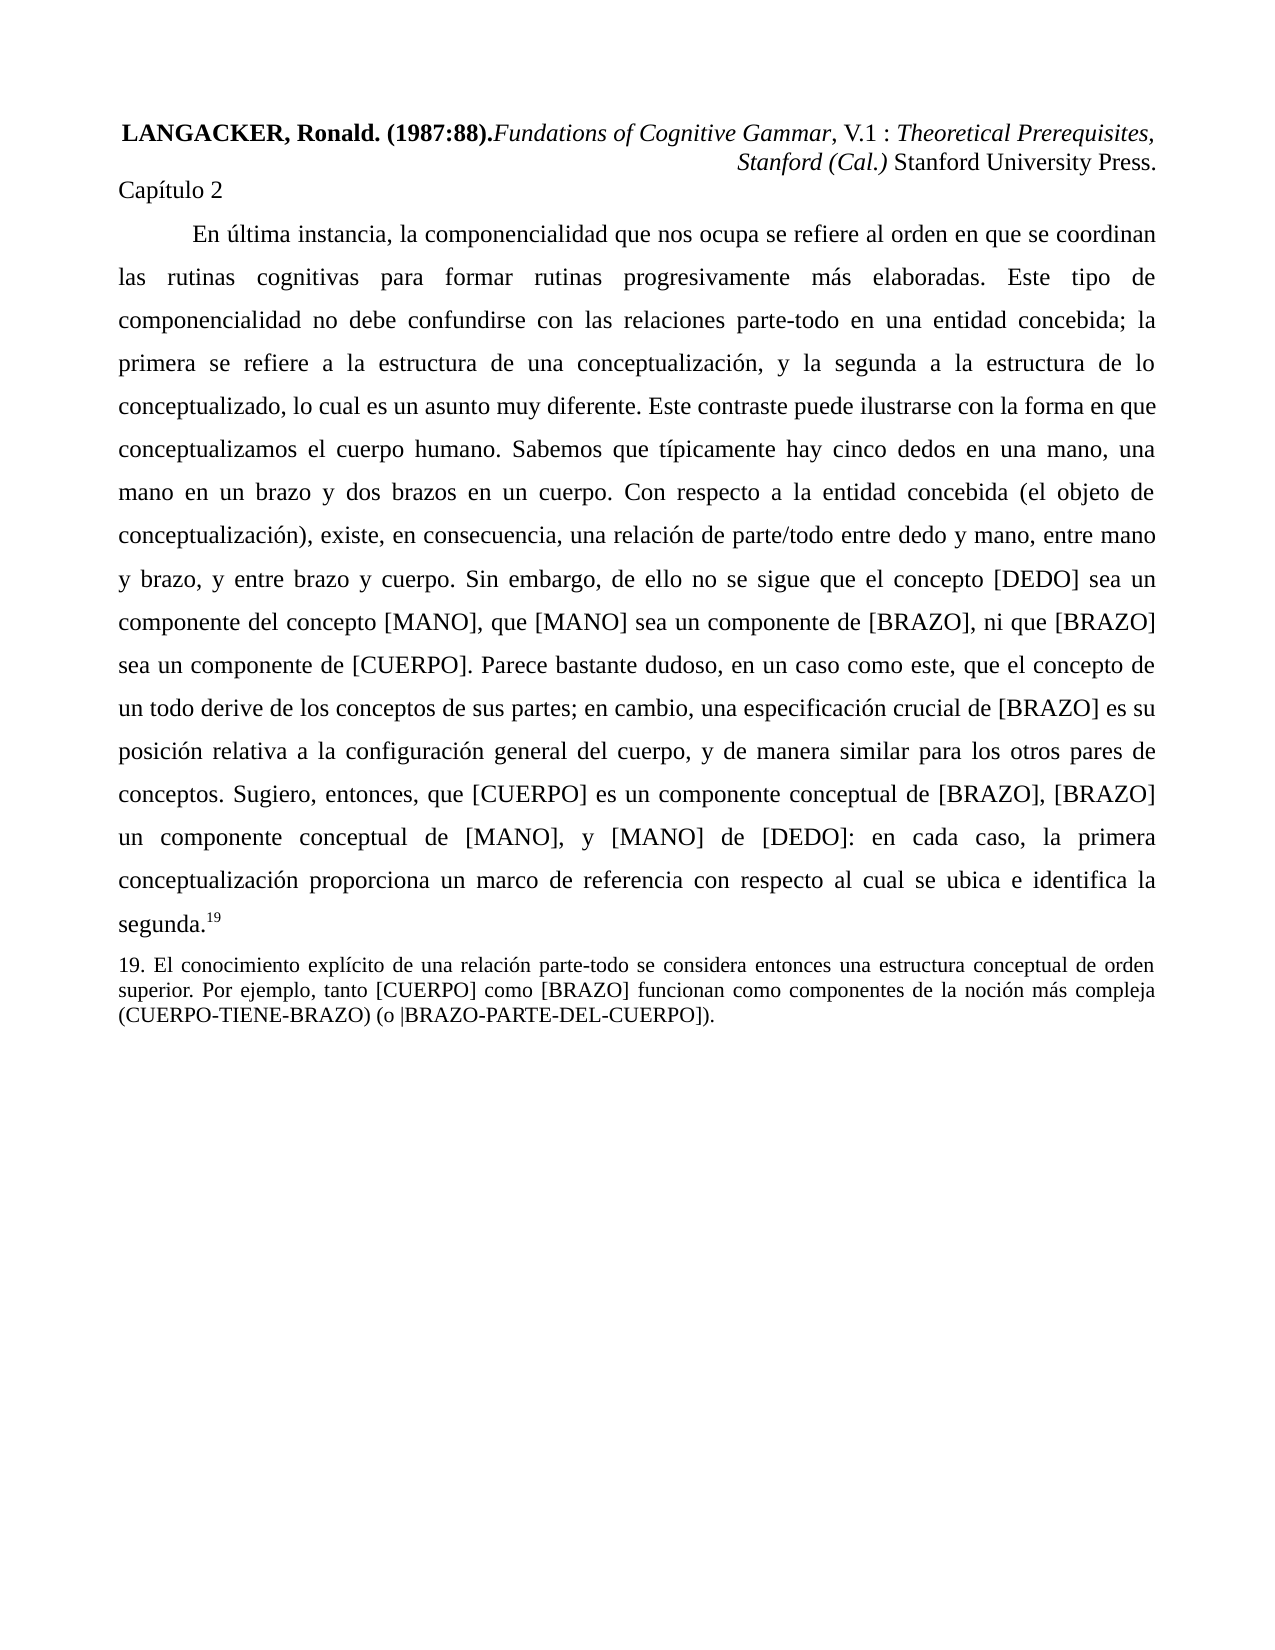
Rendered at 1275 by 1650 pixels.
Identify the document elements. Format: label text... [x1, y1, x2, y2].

text En última instancia, la componencialidad que nos ocupa se refiere al orden en que se coordinan las rutinas cognitivas para formar rutinas progresivamente más elaboradas. Este tipo de componencialidad no debe confundirse con las relaciones parte-todo en una entidad concebida; la primera se refiere a la estructura de una conceptualización, y la segunda a la estructura de lo conceptualizado, lo cual es un asunto muy diferente. Este contraste puede ilustrarse con la forma en que conceptualizamos el cuerpo humano. Sabemos que típicamente hay cinco dedos en una mano, una mano en un brazo y dos brazos en un cuerpo. Con respecto a la entidad concebida (el objeto de conceptualización), existe, en consecuencia, una relación de parte/todo entre dedo y mano, entre mano y brazo, y entre brazo y cuerpo. Sin embargo, de ello no se sigue que el concepto [DEDO] sea un componente del concepto [MANO], que [MANO] sea un componente de [BRAZO], ni que [BRAZO] sea un componente de [CUERPO]. Parece bastante dudoso, en un caso como este, que el concepto de un todo derive de los conceptos de sus partes; en cambio, una especificación crucial de [BRAZO] es su posición relativa a la configuración general del cuerpo, y de manera similar para los otros pares de conceptos. Sugiero, entonces, que [CUERPO] es un componente conceptual de [BRAZO], [BRAZO] un componente conceptual de [MANO], y [MANO] de [DEDO]: en cada caso, la primera conceptualización proporciona un marco de referencia con respecto al cual se ubica e identifica la segunda.19 [118, 219, 1157, 937]
text Capítulo 2 [118, 176, 1157, 204]
text 19. El conocimiento explícito de una relación parte-todo se considera entonces una estructura conceptual de orden superior. Por ejemplo, tanto [CUERPO] como [BRAZO] funcionan como componentes de la noción más compleja (CUERPO-TIENE-BRAZO) (o |BRAZO-PARTE-DEL-CUERPO]). [118, 952, 1157, 1027]
text LANGACKER, Ronald. (1987:88).Fundations of Cognitive Gammar, V.1 : Theoretical Prerequisites, Stanford (Cal.) Stanford University Press. [118, 118, 1157, 176]
